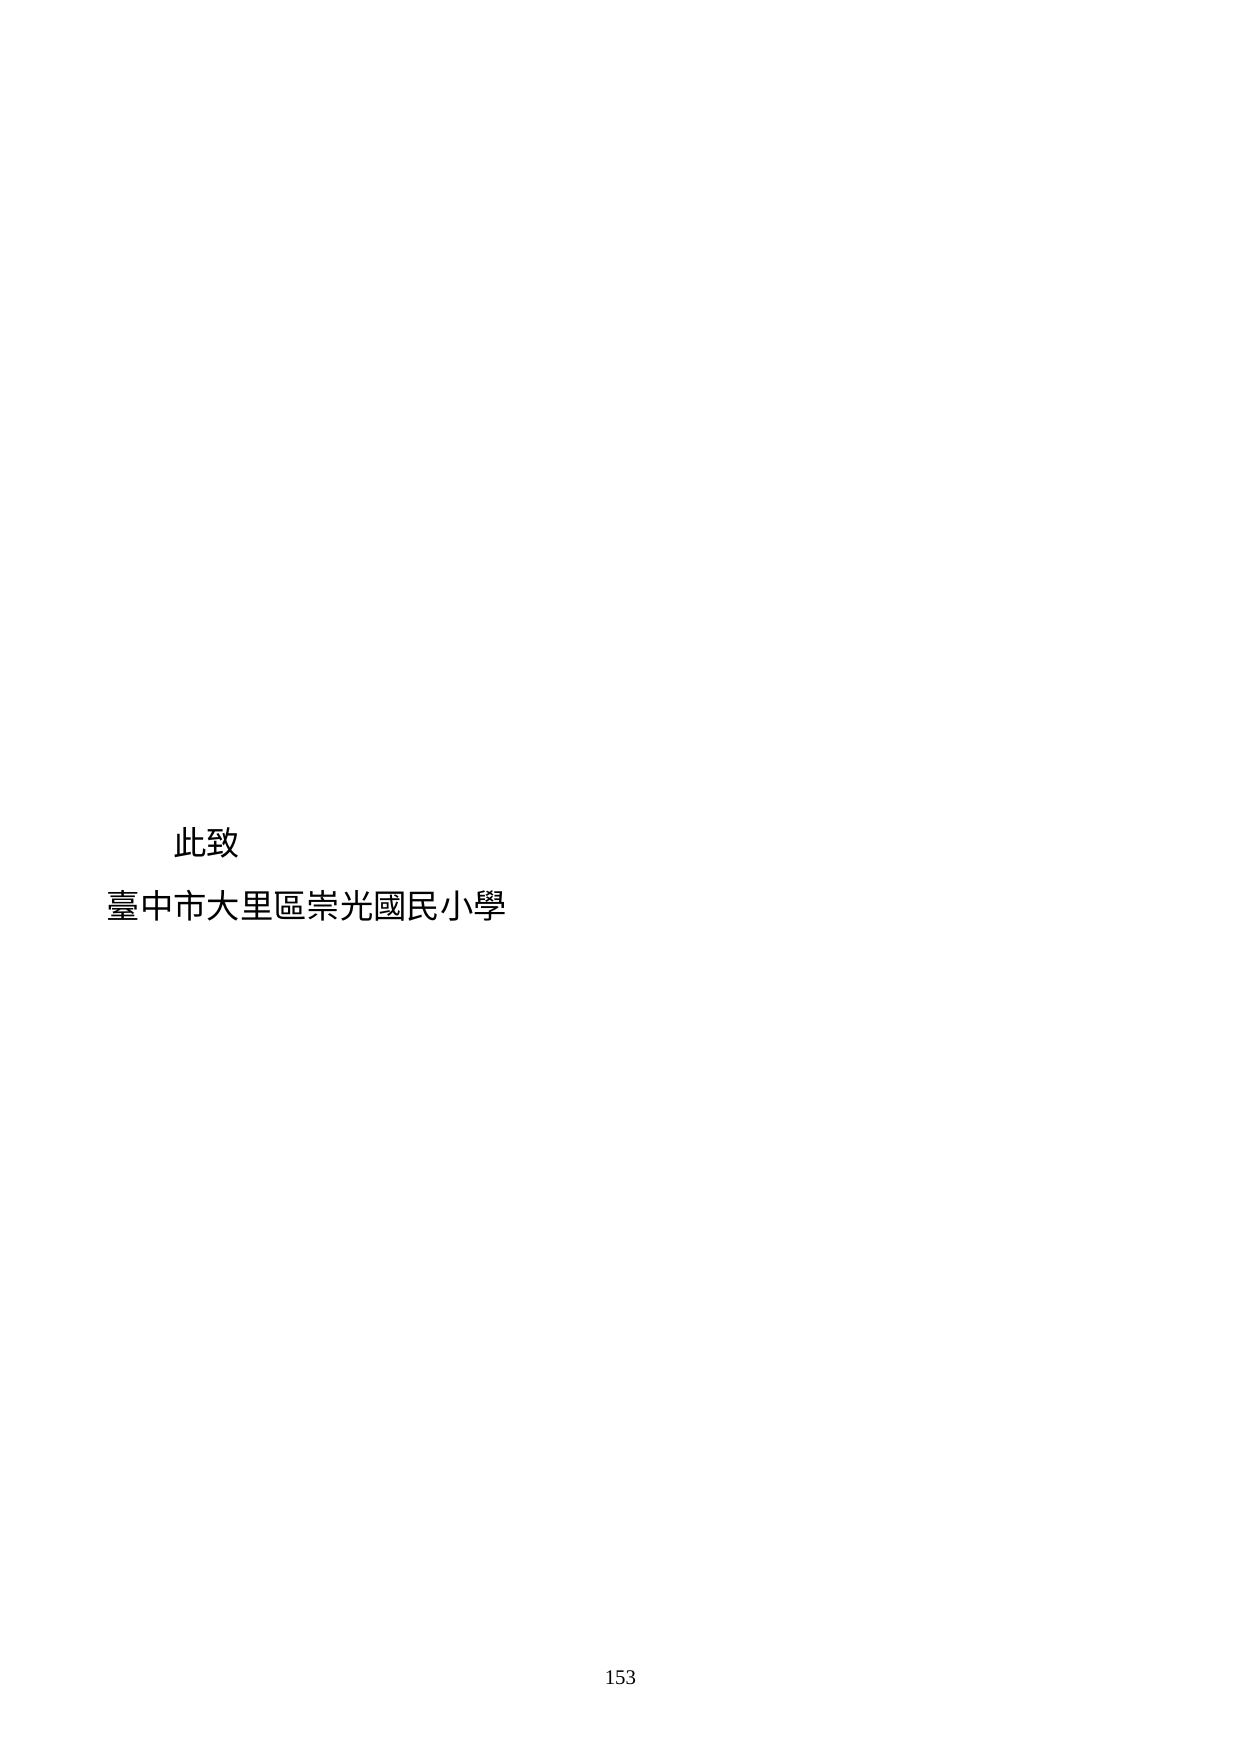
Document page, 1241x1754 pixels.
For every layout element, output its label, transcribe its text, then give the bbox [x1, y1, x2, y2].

text 臺中市大里區崇光國民小學 [106, 862, 1134, 925]
text 此致 [106, 800, 1134, 862]
